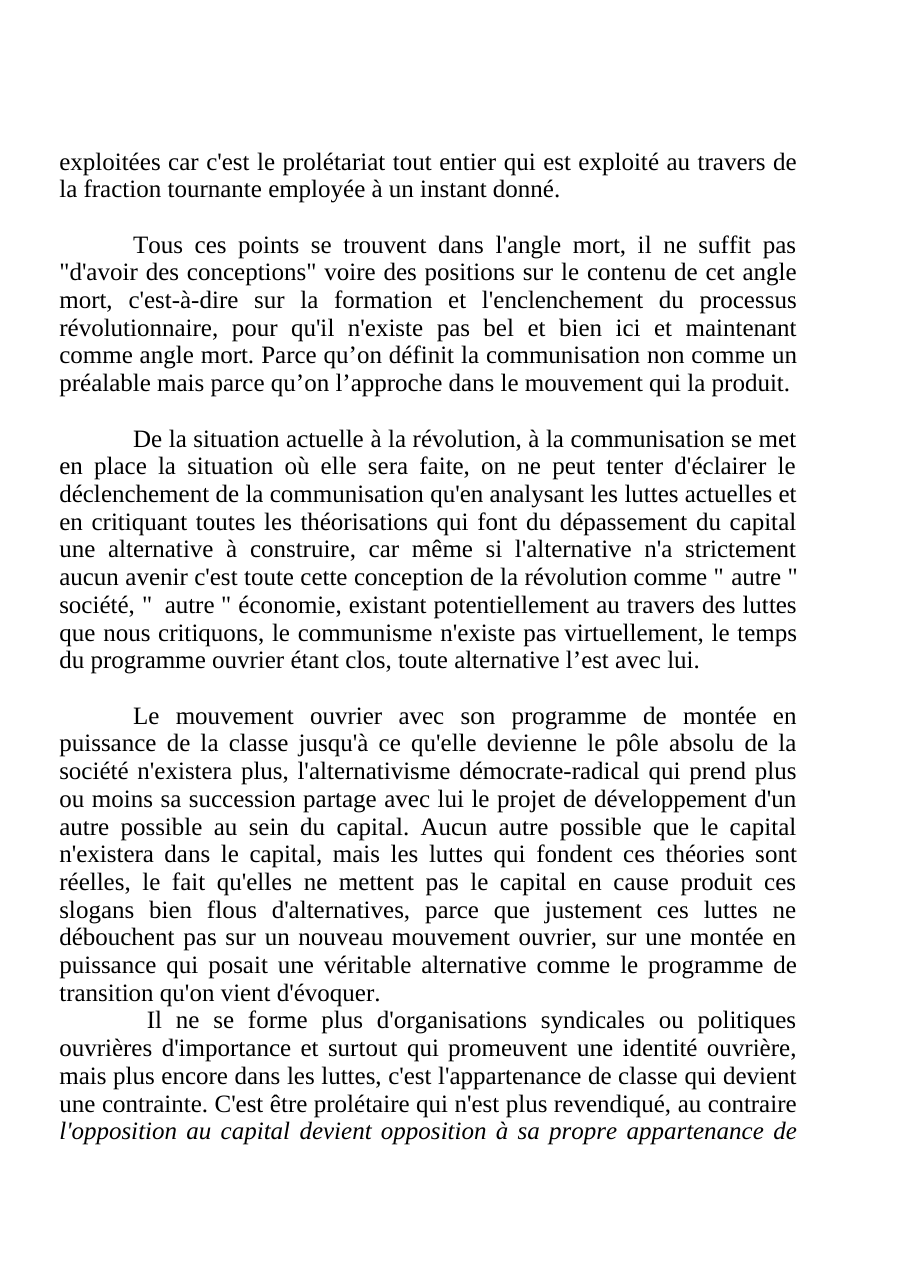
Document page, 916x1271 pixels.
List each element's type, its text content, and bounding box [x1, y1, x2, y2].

text De la situation actuelle à la révolution, à la communisation se met en place la situation où elle sera faite, on ne peut tenter d'éclairer le déclenchement de la communisation qu'en analysant les luttes actuelles et en critiquant toutes les théorisations qui font du dépassement du capital une alternative à construire, car même si l'alternative n'a strictement aucun avenir c'est toute cette conception de la révolution comme " autre " société, " autre " économie, existant potentiellement au travers des luttes que nous critiquons, le communisme n'existe pas virtuellement, le temps du programme ouvrier étant clos, toute alternative l’est avec lui. [59, 425, 797, 674]
text exploitées car c'est le prolétariat tout entier qui est exploité au travers de la fraction tournante employée à un instant donné. [59, 148, 797, 203]
text Tous ces points se trouvent dans l'angle mort, il ne suffit pas "d'avoir des conceptions" voire des positions sur le contenu de cet angle mort, c'est-à-dire sur la formation et l'enclenchement du processus révolutionnaire, pour qu'il n'existe pas bel et bien ici et maintenant comme angle mort. Parce qu’on définit la communisation non comme un préalable mais parce qu’on l’approche dans le mouvement qui la produit. [59, 231, 797, 397]
text Le mouvement ouvrier avec son programme de montée en puissance de la classe jusqu'à ce qu'elle devienne le pôle absolu de la société n'existera plus, l'alternativisme démocrate-radical qui prend plus ou moins sa succession partage avec lui le projet de développement d'un autre possible au sein du capital. Aucun autre possible que le capital n'existera dans le capital, mais les luttes qui fondent ces théories sont réelles, le fait qu'elles ne mettent pas le capital en cause produit ces slogans bien flous d'alternatives, parce que justement ces luttes ne débouchent pas sur un nouveau mouvement ouvrier, sur une montée en puissance qui posait une véritable alternative comme le programme de transition qu'on vient d'évoquer. [59, 702, 797, 1007]
text Il ne se forme plus d'organisations syndicales ou politiques ouvrières d'importance et surtout qui promeuvent une identité ouvrière, mais plus encore dans les luttes, c'est l'appartenance de classe qui devient une contrainte. C'est être prolétaire qui n'est plus revendiqué, au contraire l'opposition au capital devient opposition à sa propre appartenance de [59, 1007, 797, 1145]
